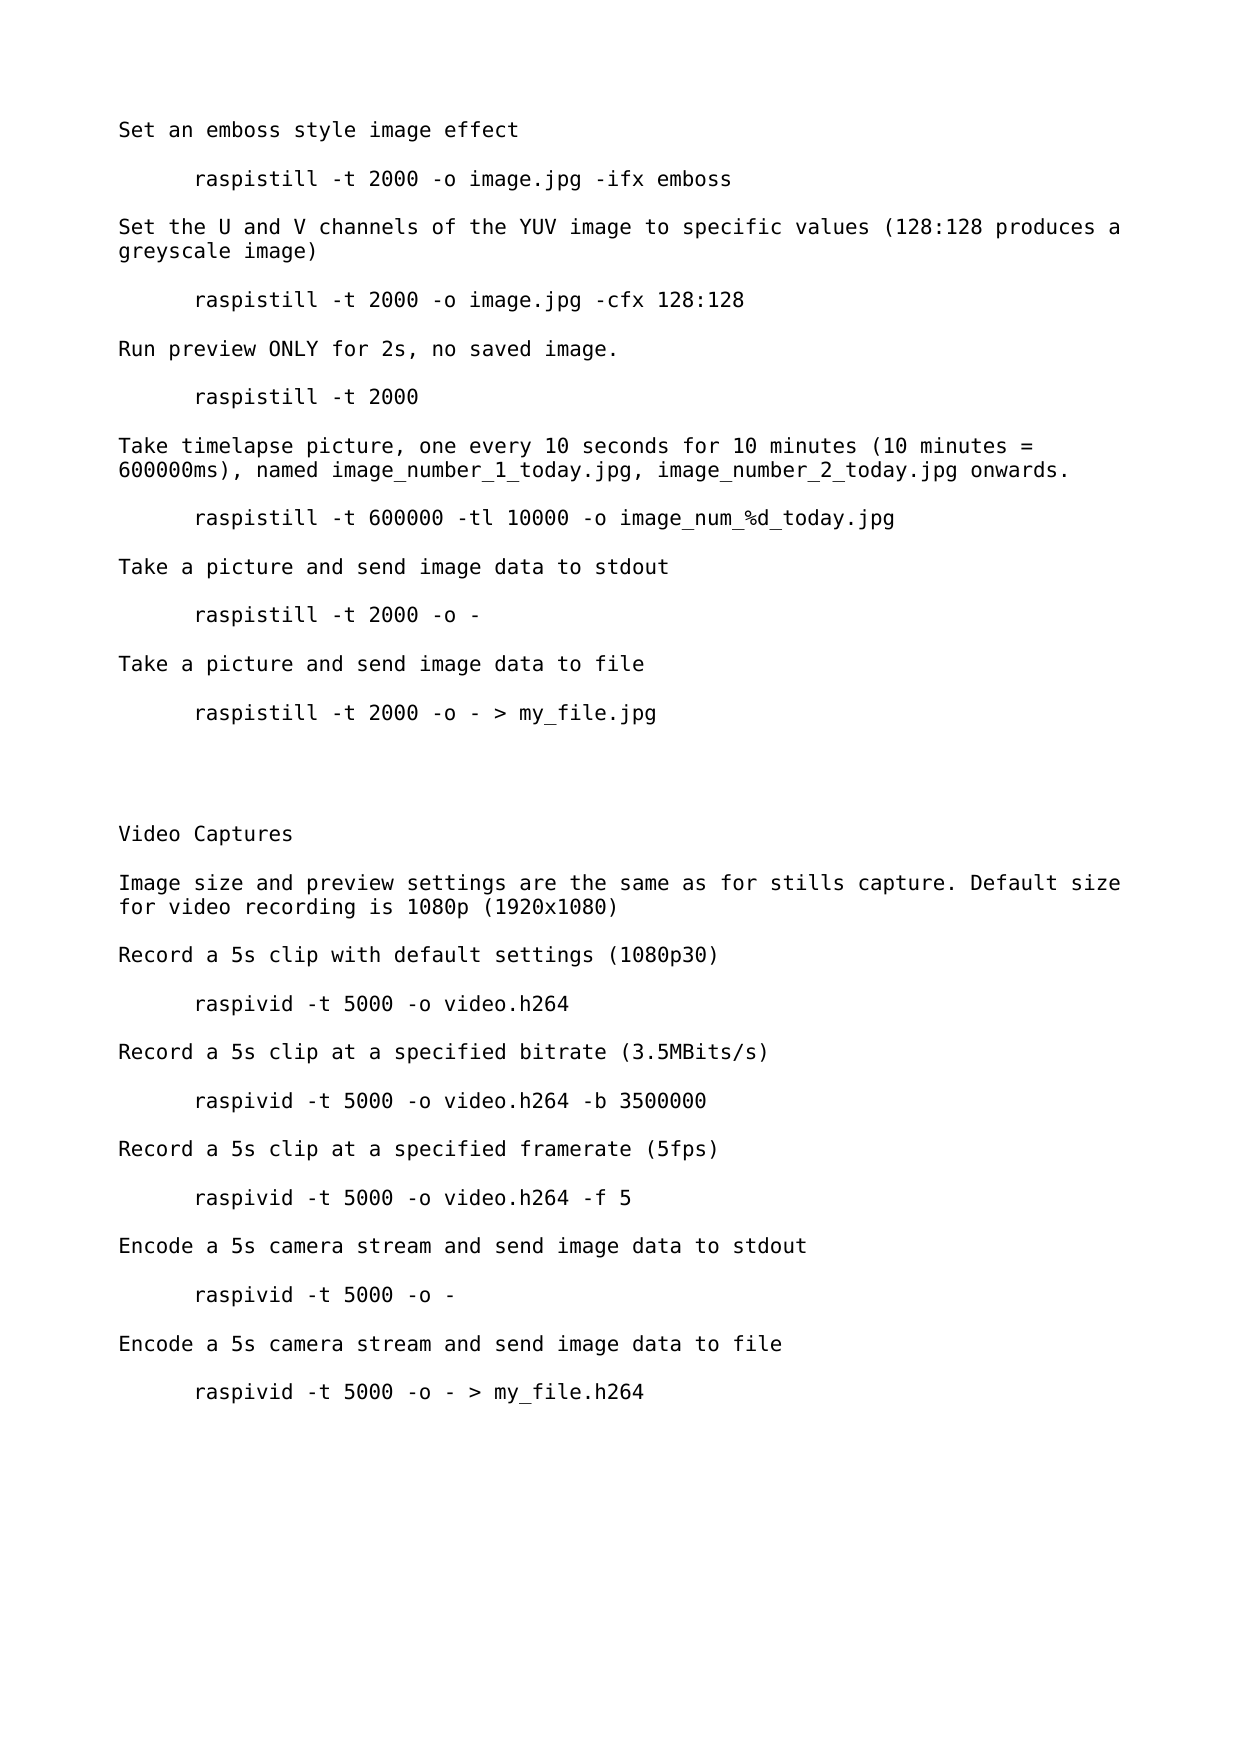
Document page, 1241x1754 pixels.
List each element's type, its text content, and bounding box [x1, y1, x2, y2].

text raspivid -t 5000 -o video.h264 -f 5 [118, 1186, 1122, 1210]
text raspistill -t 2000 -o image.jpg -cfx 128:128 [118, 288, 1122, 312]
text raspivid -t 5000 -o video.h264 -b 3500000 [118, 1089, 1122, 1113]
text Encode a 5s camera stream and send image data to file [118, 1332, 1122, 1356]
text Take a picture and send image data to stdout [118, 555, 1122, 579]
text Set the U and V channels of the YUV image to specific values (128:128 produces a greyscale image) [118, 215, 1122, 264]
text raspivid -t 5000 -o video.h264 [118, 992, 1122, 1016]
text Record a 5s clip at a specified bitrate (3.5MBits/s) [118, 1040, 1122, 1065]
text Image size and preview settings are the same as for stills capture. Default size for video recording is 1080p (1920x1080) [118, 871, 1122, 919]
text raspistill -t 2000 [118, 385, 1122, 409]
text Take a picture and send image data to file [118, 652, 1122, 676]
text Run preview ONLY for 2s, no saved image. [118, 337, 1122, 361]
text raspistill -t 600000 -tl 10000 -o image_num_%d_today.jpg [118, 506, 1122, 531]
text Take timelapse picture, one every 10 seconds for 10 minutes (10 minutes = 600000ms), named image_number_1_today.jpg, image_number_2_today.jpg onwards. [118, 434, 1122, 482]
text raspistill -t 2000 -o - [118, 603, 1122, 628]
text raspivid -t 5000 -o - [118, 1283, 1122, 1307]
text raspivid -t 5000 -o - > my_file.h264 [118, 1380, 1122, 1404]
text Video Captures [118, 822, 1122, 846]
text Encode a 5s camera stream and send image data to stdout [118, 1234, 1122, 1259]
text raspistill -t 2000 -o image.jpg -ifx emboss [118, 167, 1122, 191]
text Record a 5s clip with default settings (1080p30) [118, 943, 1122, 968]
text Set an emboss style image effect [118, 118, 1122, 142]
text raspistill -t 2000 -o - > my_file.jpg [118, 701, 1122, 725]
text Record a 5s clip at a specified framerate (5fps) [118, 1137, 1122, 1162]
